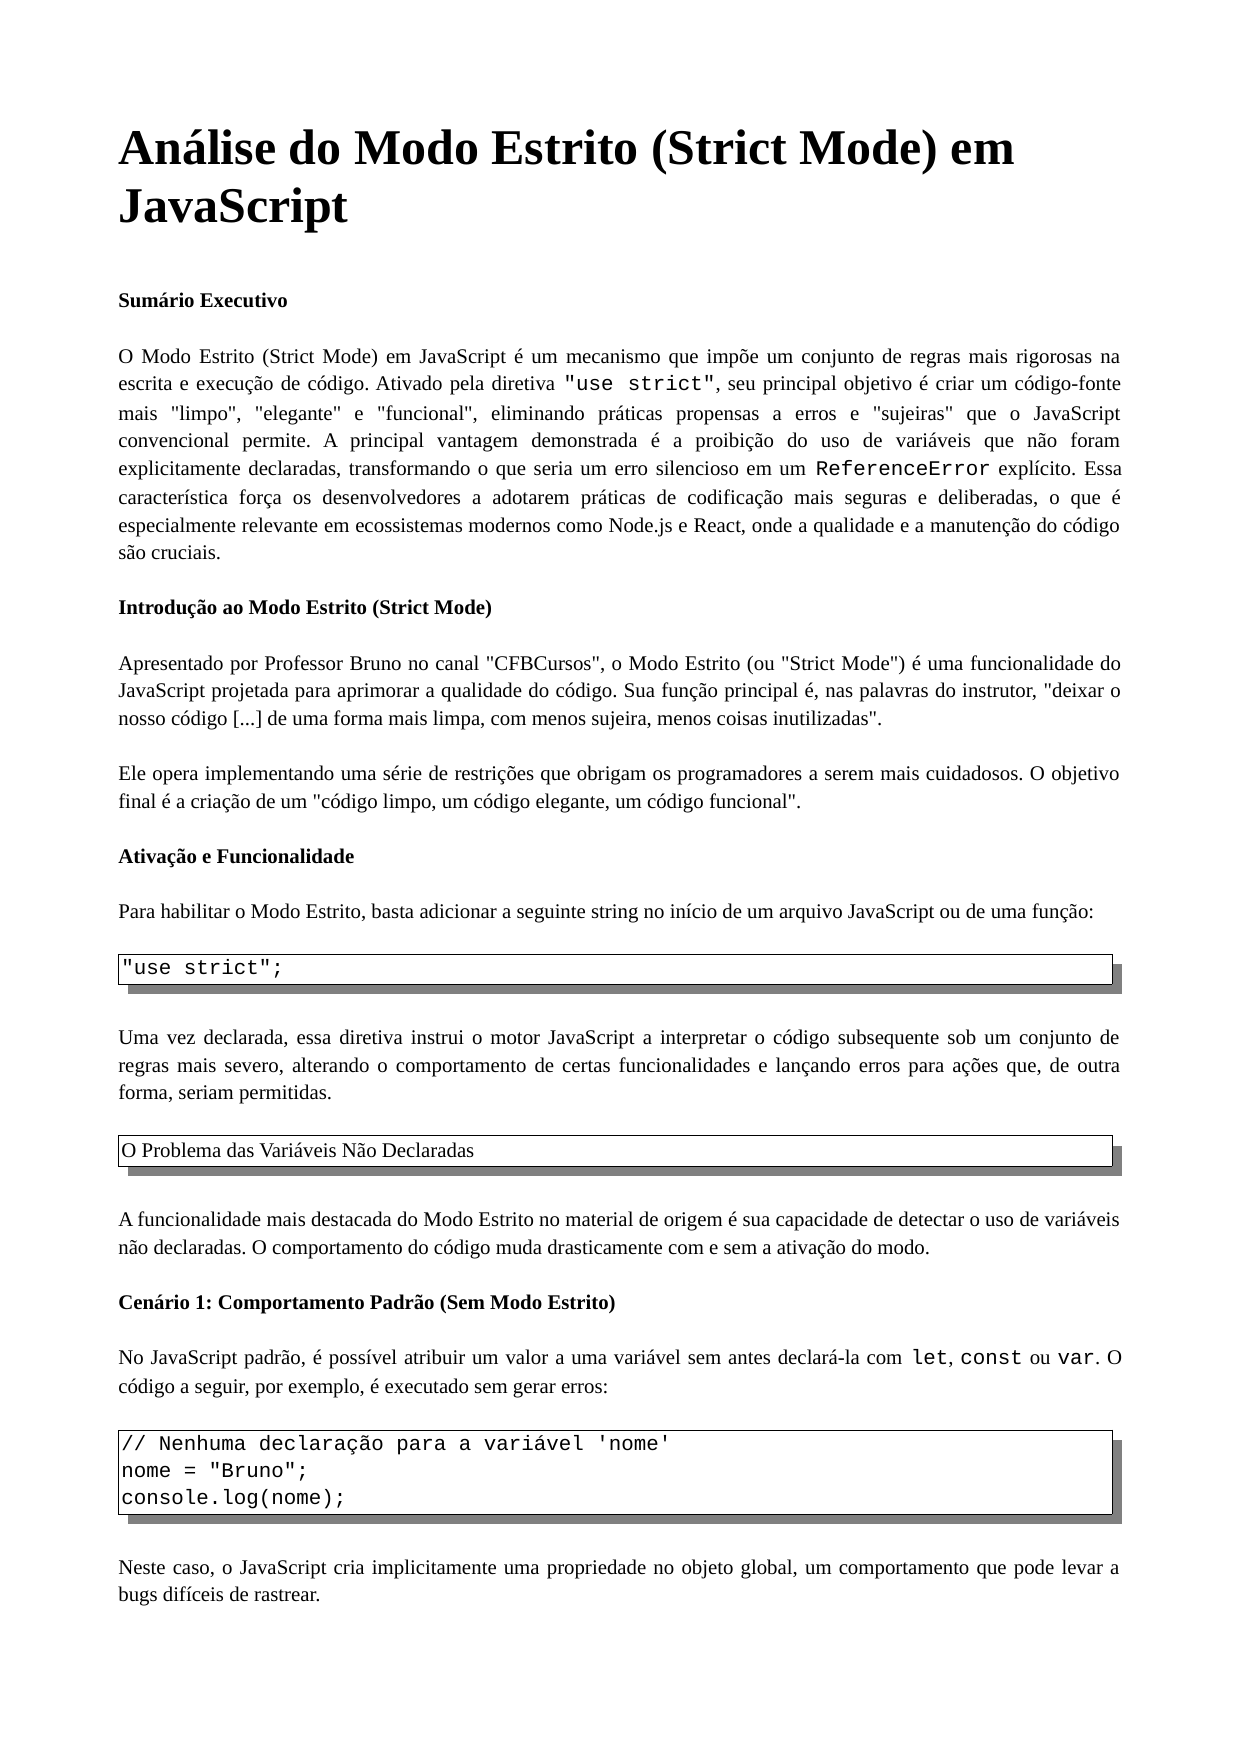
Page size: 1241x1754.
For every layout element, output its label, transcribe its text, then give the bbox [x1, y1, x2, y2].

subtitle Ativação e Funcionalidade [118, 844, 1122, 868]
subtitle Introdução ao Modo Estrito (Strict Mode) [118, 595, 1122, 619]
subtitle Análise do Modo Estrito (Strict Mode) em JavaScript [118, 118, 1122, 233]
text nome = "Bruno"; [119, 1457, 1112, 1483]
subtitle Sumário Executivo [118, 288, 1122, 312]
subtitle O Problema das Variáveis Não Declaradas [119, 1136, 1112, 1166]
text Ele opera implementando uma série de restrições que obrigam os programadores a serem mais cuidadosos. O objetivo final é a criação de um "código limpo, um código elegante, um código funcional". [118, 761, 1122, 813]
text O Modo Estrito (Strict Mode) em JavaScript é um mecanismo que impõe um conjunto de regras mais rigorosas na escrita e execução de código. Ativado pela diretiva "use strict", seu principal objetivo é criar um código-fonte mais "limpo", "elegante" e "funcional", eliminando práticas propensas a erros e "sujeiras" que o JavaScript convencional permite. A principal vantagem demonstrada é a proibição do uso de variáveis que não foram explicitamente declaradas, transformando o que seria um erro silencioso em um ReferenceError explícito. Essa característica força os desenvolvedores a adotarem práticas de codificação mais seguras e deliberadas, o que é especialmente relevante em ecossistemas modernos como Node.js e React, onde a qualidade e a manutenção do código são cruciais. [118, 343, 1122, 564]
text // Nenhuma declaração para a variável 'nome' [119, 1431, 1112, 1456]
text No JavaScript padrão, é possível atribuir um valor a uma variável sem antes declará-la com let, const ou var. O código a seguir, por exemplo, é executado sem gerar erros: [118, 1345, 1122, 1398]
text Neste caso, o JavaScript cria implicitamente uma propriedade no objeto global, um comportamento que pode levar a bugs difíceis de rastrear. [118, 1555, 1122, 1606]
text "use strict"; [119, 955, 1112, 984]
text Para habilitar o Modo Estrito, basta adicionar a seguinte string no início de um arquivo JavaScript ou de uma função: [118, 899, 1122, 923]
subtitle Cenário 1: Comportamento Padrão (Sem Modo Estrito) [118, 1290, 1122, 1314]
text Apresentado por Professor Bruno no canal "CFBCursos", o Modo Estrito (ou "Strict Mode") é uma funcionalidade do JavaScript projetada para aprimorar a qualidade do código. Sua função principal é, nas palavras do instrutor, "deixar o nosso código [...] de uma forma mais limpa, com menos sujeira, menos coisas inutilizadas". [118, 651, 1122, 730]
text A funcionalidade mais destacada do Modo Estrito no material de origem é sua capacidade de detectar o uso de variáveis não declaradas. O comportamento do código muda drasticamente com e sem a ativação do modo. [118, 1207, 1122, 1259]
text Uma vez declarada, essa diretiva instrui o motor JavaScript a interpretar o código subsequente sob um conjunto de regras mais severo, alterando o comportamento de certas funcionalidades e lançando erros para ações que, de outra forma, seriam permitidas. [118, 1025, 1122, 1104]
text console.log(nome); [119, 1484, 1112, 1514]
